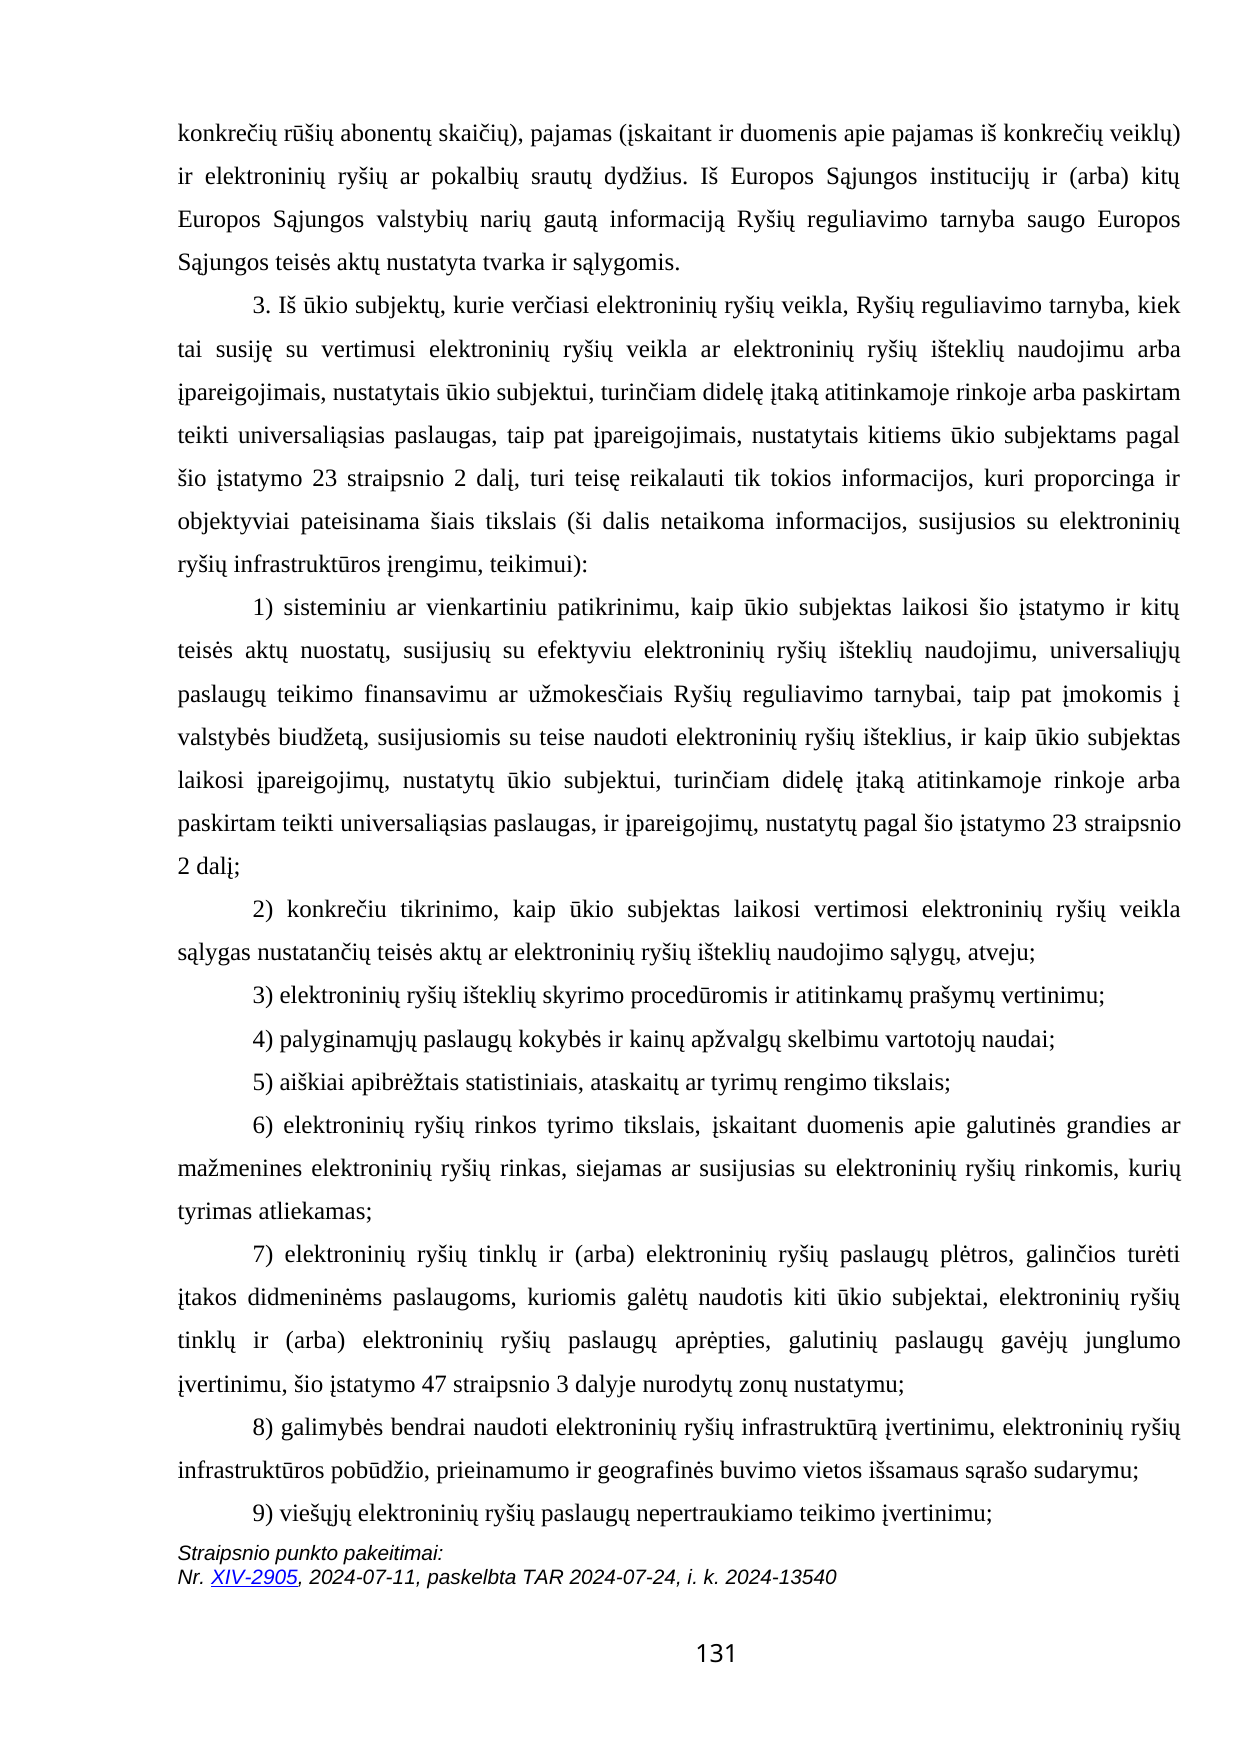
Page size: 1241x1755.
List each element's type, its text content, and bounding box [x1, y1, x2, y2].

text 9) viešųjų elektroninių ryšių paslaugų nepertraukiamo teikimo įvertinimu; [177, 1498, 1181, 1527]
text 3) elektroninių ryšių išteklių skyrimo procedūromis ir atitinkamų prašymų vertinimu; [177, 981, 1181, 1009]
text 4) palyginamųjų paslaugų kokybės ir kainų apžvalgų skelbimu vartotojų naudai; [177, 1024, 1181, 1052]
text 2) konkrečiu tikrinimo, kaip ūkio subjektas laikosi vertimosi elektroninių ryšių veikla sąlygas nustatančių teisės aktų ar elektroninių ryšių išteklių naudojimo sąlygų, atveju; [177, 894, 1181, 966]
text 6) elektroninių ryšių rinkos tyrimo tikslais, įskaitant duomenis apie galutinės grandies ar mažmenines elektroninių ryšių rinkas, siejamas ar susijusias su elektroninių ryšių rinkomis, kurių tyrimas atliekamas; [177, 1110, 1181, 1225]
text 1) sisteminiu ar vienkartiniu patikrinimu, kaip ūkio subjektas laikosi šio įstatymo ir kitų teisės aktų nuostatų, susijusių su efektyviu elektroninių ryšių išteklių naudojimu, universaliųjų paslaugų teikimo finansavimu ar užmokesčiais Ryšių reguliavimo tarnybai, taip pat įmokomis į valstybės biudžetą, susijusiomis su teise naudoti elektroninių ryšių išteklius, ir kaip ūkio subjektas laikosi įpareigojimų, nustatytų ūkio subjektui, turinčiam didelę įtaką atitinkamoje rinkoje arba paskirtam teikti universaliąsias paslaugas, ir įpareigojimų, nustatytų pagal šio įstatymo 23 straipsnio 2 dalį; [177, 592, 1181, 880]
text 8) galimybės bendrai naudoti elektroninių ryšių infrastruktūrą įvertinimu, elektroninių ryšių infrastruktūros pobūdžio, prieinamumo ir geografinės buvimo vietos išsamaus sąrašo sudarymu; [177, 1412, 1181, 1484]
text konkrečių rūšių abonentų skaičių), pajamas (įskaitant ir duomenis apie pajamas iš konkrečių veiklų) ir elektroninių ryšių ar pokalbių srautų dydžius. Iš Europos Sąjungos institucijų ir (arba) kitų Europos Sąjungos valstybių narių gautą informaciją Ryšių reguliavimo tarnyba saugo Europos Sąjungos teisės aktų nustatyta tvarka ir sąlygomis. [177, 118, 1181, 276]
text 7) elektroninių ryšių tinklų ir (arba) elektroninių ryšių paslaugų plėtros, galinčios turėti įtakos didmeninėms paslaugoms, kuriomis galėtų naudotis kiti ūkio subjektai, elektroninių ryšių tinklų ir (arba) elektroninių ryšių paslaugų aprėpties, galutinių paslaugų gavėjų junglumo įvertinimu, šio įstatymo 47 straipsnio 3 dalyje nurodytų zonų nustatymu; [177, 1239, 1181, 1397]
text Straipsnio punkto pakeitimai: [177, 1541, 1181, 1565]
text 3. Iš ūkio subjektų, kurie verčiasi elektroninių ryšių veikla, Ryšių reguliavimo tarnyba, kiek tai susiję su vertimusi elektroninių ryšių veikla ar elektroninių ryšių išteklių naudojimu arba įpareigojimais, nustatytais ūkio subjektui, turinčiam didelę įtaką atitinkamoje rinkoje arba paskirtam teikti universaliąsias paslaugas, taip pat įpareigojimais, nustatytais kitiems ūkio subjektams pagal šio įstatymo 23 straipsnio 2 dalį, turi teisę reikalauti tik tokios informacijos, kuri proporcinga ir objektyviai pateisinama šiais tikslais (ši dalis netaikoma informacijos, susijusios su elektroninių ryšių infrastruktūros įrengimu, teikimui): [177, 291, 1181, 578]
text Nr. XIV-2905, 2024-07-11, paskelbta TAR 2024-07-24, i. k. 2024-13540 [177, 1565, 1181, 1589]
text 5) aiškiai apibrėžtais statistiniais, ataskaitų ar tyrimų rengimo tikslais; [177, 1067, 1181, 1096]
